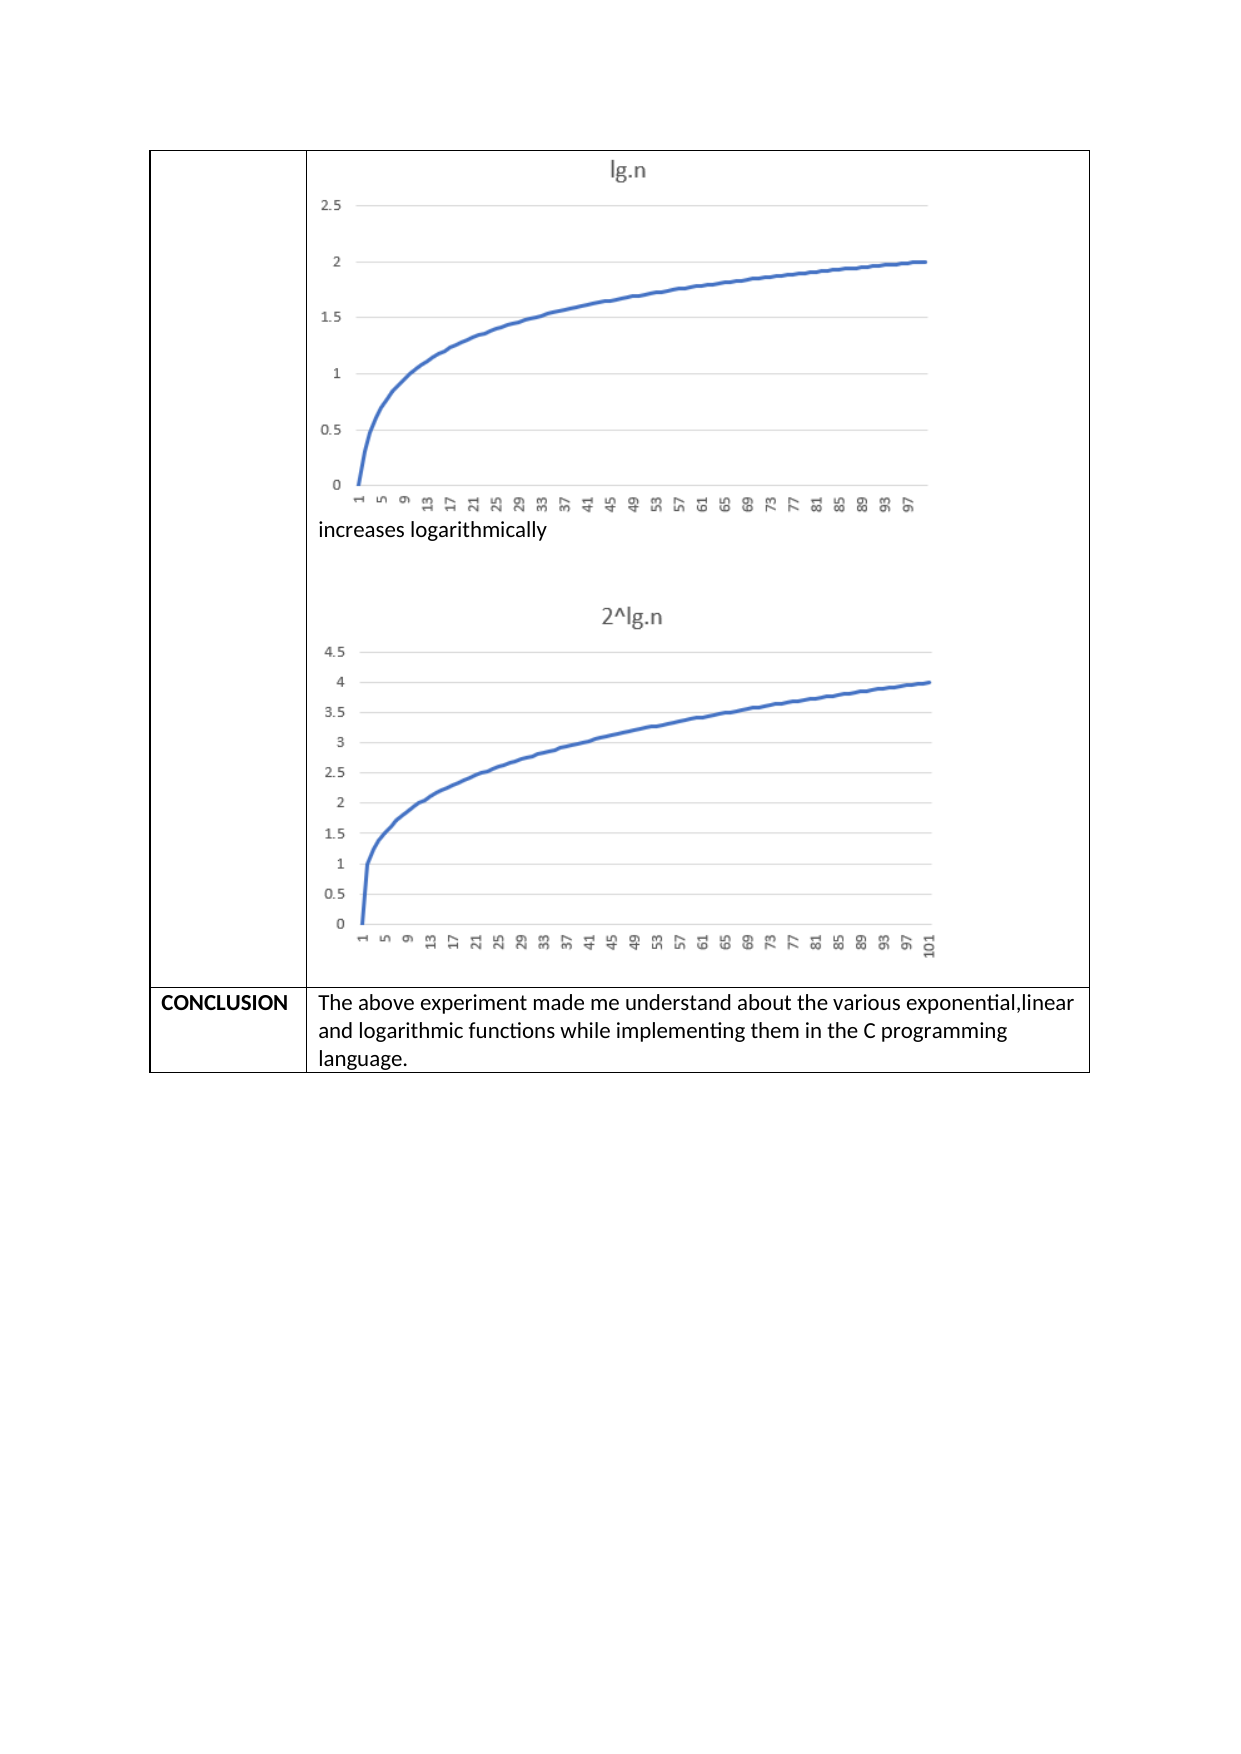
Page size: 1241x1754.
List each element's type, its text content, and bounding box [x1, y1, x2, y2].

table_cell [151, 151, 306, 987]
picture [318, 598, 945, 959]
table_cell The above experiment made me understand about the various exponential,linear and logarithmic functions while implementing them in the C programming language. [307, 988, 1089, 1072]
table_cell CONCLUSION [151, 988, 306, 1072]
picture [318, 151, 941, 515]
table_cell increases logarithmically [307, 151, 1089, 987]
